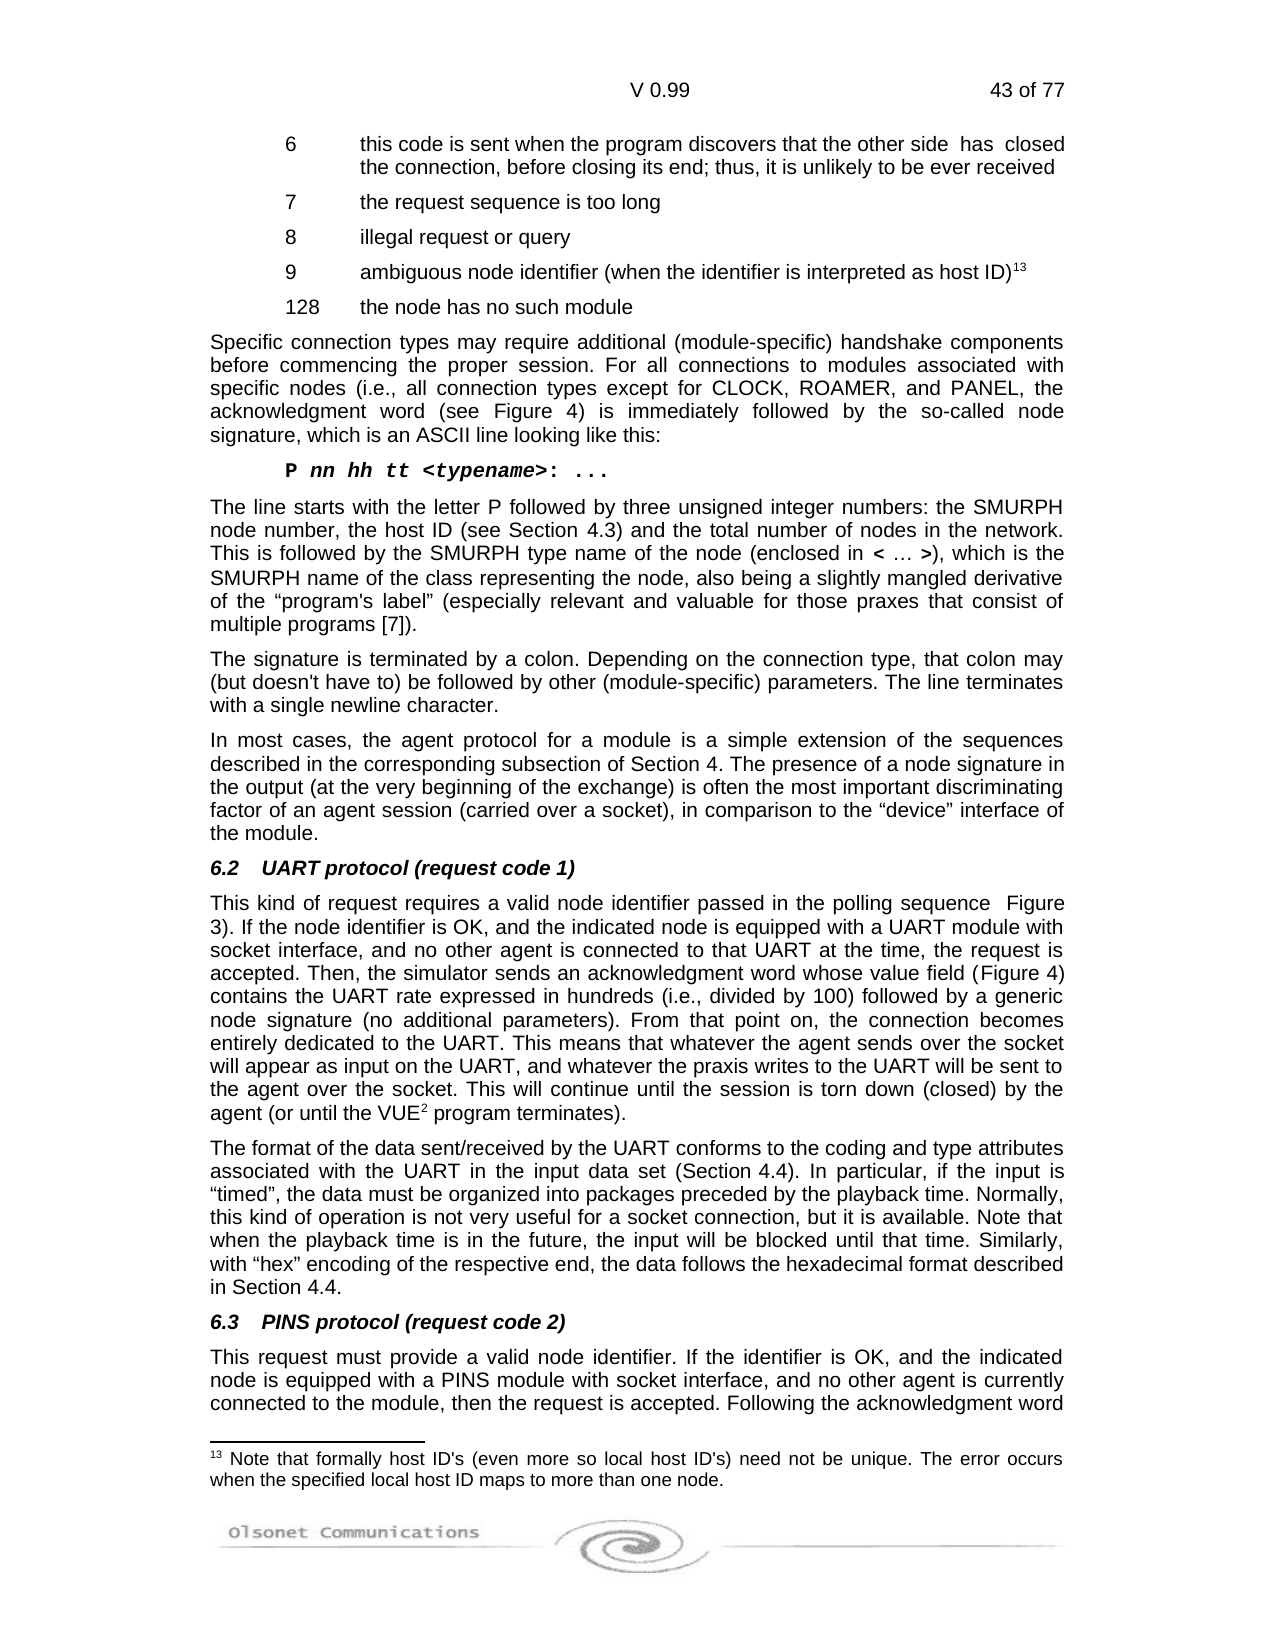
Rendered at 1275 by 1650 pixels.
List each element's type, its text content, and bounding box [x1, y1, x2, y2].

text 128 the node has no such module [285, 295, 1065, 319]
text P nn hh tt <typename>: ... [210, 458, 1065, 483]
text 7 the request sequence is too long [285, 190, 1065, 214]
text 9 ambiguous node identifier (when the identifier is interpreted as host ID) [285, 260, 1065, 284]
text The line starts with the letter P followed by three unsigned integer numbers: the SMURPH node number, the host ID (see Section 4.3) and the total number of nodes in the network. This is followed by the SMURPH type name of the node (enclosed in < … >), which is the SMURPH name of the class representing the node, also being a slightly mangled derivative of the “program's label” (especially relevant and valuable for those praxes that consist of multiple programs [7]). [210, 495, 1065, 636]
text 8 illegal request or query [285, 225, 1065, 249]
text 6 this code is sent when the program discovers that the other side has closed the connection, before closing its end; thus, it is unlikely to be ever received [285, 132, 1065, 179]
text This request must provide a valid node identifier. If the identifier is OK, and the indicated node is equipped with a PINS module with socket interface, and no other agent is currently connected to the module, then the request is accepted. Following the acknowledgment word [210, 1345, 1065, 1415]
text Note that formally host ID's (even more so local host ID's) need not be unique. The error occurs when the specified local host ID maps to more than one node. [210, 1448, 1065, 1490]
subtitle UART protocol (request code 1) [210, 857, 1065, 880]
text The format of the data sent/received by the UART conforms to the coding and type attributes associated with the UART in the input data set (Section 4.4). In particular, if the input is “timed”, the data must be organized into packages preceded by the playback time. Normally, this kind of operation is not very useful for a socket connection, but it is available. Note that when the playback time is in the future, the input will be blocked until that time. Similarly, with “hex” encoding of the respective end, the data follows the hexadecimal format described in Section 4.4. [210, 1136, 1065, 1299]
text In most cases, the agent protocol for a module is a simple extension of the sequences described in the corresponding subsection of Section 4. The presence of a node signature in the output (at the very beginning of the exchange) is often the most important discriminating factor of an agent session (carried over a socket), in comparison to the “device” interface of the module. [210, 729, 1065, 845]
text This kind of request requires a valid node identifier passed in the polling sequence Figure 3). If the node identifier is OK, and the indicated node is equipped with a UART module with socket interface, and no other agent is connected to that UART at the time, the request is accepted. Then, the simulator sends an acknowledgment word whose value field (Figure 4) contains the UART rate expressed in hundreds (i.e., divided by 100) followed by a generic node signature (no additional parameters). From that point on, the connection becomes entirely dedicated to the UART. This means that whatever the agent sends over the socket will appear as input on the UART, and whatever the praxis writes to the UART will be sent to the agent over the socket. This will continue until the session is torn down (closed) by the agent (or until the VUE2 program terminates). [210, 892, 1065, 1124]
text The signature is terminated by a colon. Depending on the connection type, that colon may (but doesn't have to) be followed by other (module-specific) parameters. The line terminates with a single newline character. [210, 648, 1065, 717]
picture [210, 1504, 1065, 1596]
subtitle PINS protocol (request code 2) [210, 1310, 1065, 1334]
text Specific connection types may require additional (module-specific) handshake components before commencing the proper session. For all connections to modules associated with specific nodes (i.e., all connection types except for CLOCK, ROAMER, and PANEL, the acknowledgment word (see Figure 4) is immediately followed by the so-called node signature, which is an ASCII line looking like this: [210, 330, 1065, 447]
